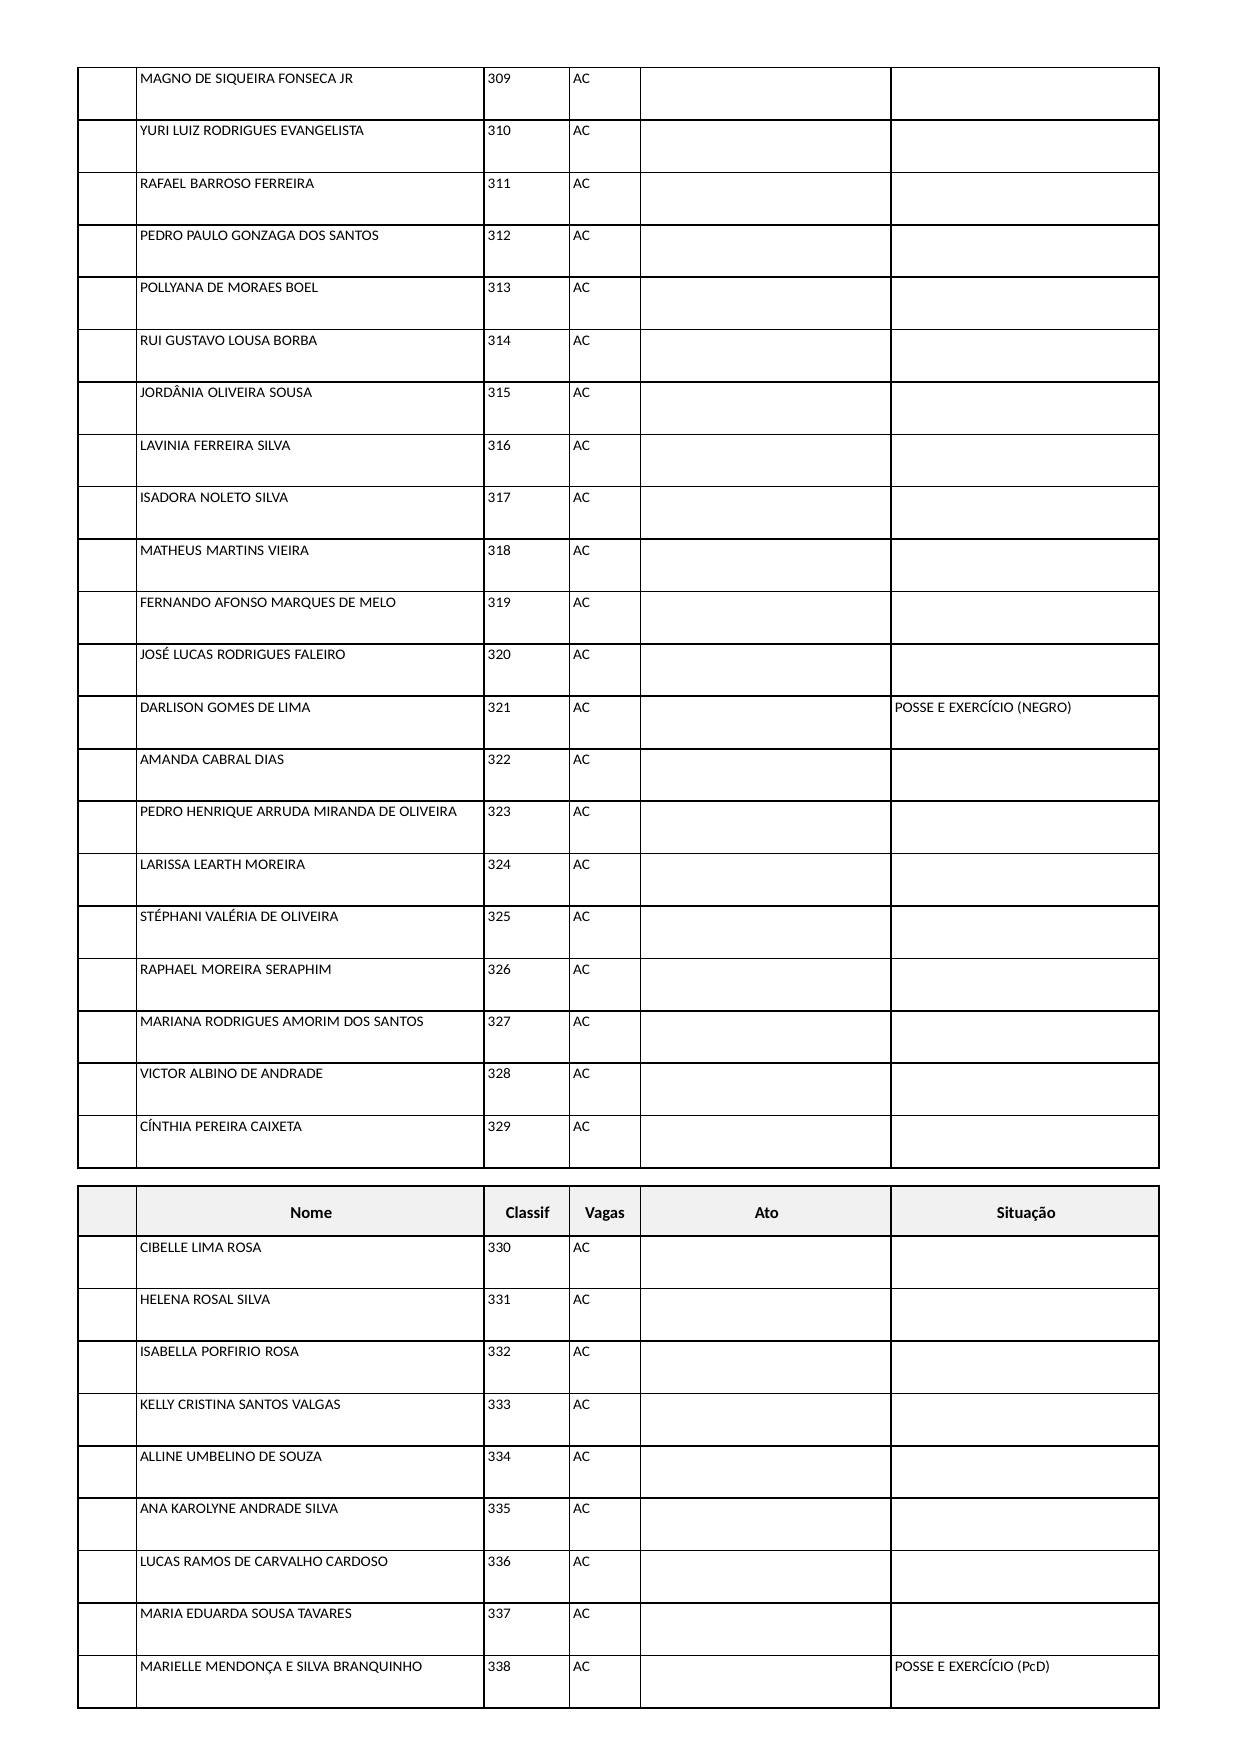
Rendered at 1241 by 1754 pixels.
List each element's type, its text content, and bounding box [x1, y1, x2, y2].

table_cell [641, 173, 890, 224]
table_cell RUI GUSTAVO LOUSA BORBA [137, 330, 483, 381]
table_cell 318 [485, 540, 569, 591]
table_cell AC [570, 1499, 640, 1550]
table_cell [641, 540, 890, 591]
table_cell [79, 1656, 136, 1707]
table_cell AC [570, 697, 640, 748]
table_cell MARIANA RODRIGUES AMORIM DOS SANTOS [137, 1012, 483, 1062]
table_cell AC [570, 907, 640, 957]
table_cell JORDÂNIA OLIVEIRA SOUSA [137, 383, 483, 433]
table_cell AC [570, 1551, 640, 1602]
table_cell [892, 383, 1158, 433]
table_cell [892, 907, 1158, 957]
table_cell 328 [485, 1064, 569, 1115]
table_cell [892, 435, 1158, 486]
table_cell 314 [485, 330, 569, 381]
table_cell [641, 278, 890, 329]
table_cell AC [570, 959, 640, 1010]
table_cell [79, 750, 136, 800]
table_cell [892, 1012, 1158, 1062]
table_cell [79, 540, 136, 591]
table_header Vagas [570, 1187, 640, 1235]
table_cell [892, 173, 1158, 224]
table_cell [79, 907, 136, 957]
table_header Nome [137, 1187, 483, 1235]
table_cell 323 [485, 802, 569, 853]
table_cell 333 [485, 1394, 569, 1445]
table_cell [892, 750, 1158, 800]
table_cell 336 [485, 1551, 569, 1602]
table_cell [79, 226, 136, 276]
table_cell AC [570, 330, 640, 381]
table_cell LAVINIA FERREIRA SILVA [137, 435, 483, 486]
table_cell [641, 1012, 890, 1062]
table_cell 319 [485, 592, 569, 643]
table_cell AC [570, 1394, 640, 1445]
table_cell 329 [485, 1116, 569, 1167]
table_cell [79, 278, 136, 329]
table_cell [892, 1394, 1158, 1445]
table_cell [641, 697, 890, 748]
table_cell [79, 68, 136, 119]
table_cell FERNANDO AFONSO MARQUES DE MELO [137, 592, 483, 643]
table_cell [892, 1447, 1158, 1497]
table_cell 325 [485, 907, 569, 957]
table_cell AC [570, 1012, 640, 1062]
table_cell 311 [485, 173, 569, 224]
table_cell [641, 1237, 890, 1288]
table_cell [79, 1499, 136, 1550]
table_cell AC [570, 1604, 640, 1654]
table_header [79, 1187, 136, 1235]
table_cell [892, 1604, 1158, 1654]
table_cell 331 [485, 1289, 569, 1340]
table_cell [641, 435, 890, 486]
table_cell MARIA EDUARDA SOUSA TAVARES [137, 1604, 483, 1654]
table_cell [892, 121, 1158, 171]
table_cell 317 [485, 487, 569, 538]
table_cell PEDRO HENRIQUE ARRUDA MIRANDA DE OLIVEIRA [137, 802, 483, 853]
table_cell 324 [485, 854, 569, 905]
table_cell 335 [485, 1499, 569, 1550]
table_cell AC [570, 592, 640, 643]
table_cell [79, 330, 136, 381]
table_cell DARLISON GOMES DE LIMA [137, 697, 483, 748]
table_cell [641, 1342, 890, 1392]
table_cell [641, 802, 890, 853]
table_cell AC [570, 1447, 640, 1497]
table_header Ato [641, 1187, 890, 1235]
table_cell 310 [485, 121, 569, 171]
table_cell [79, 959, 136, 1010]
table_cell [641, 1551, 890, 1602]
table_cell [892, 854, 1158, 905]
table_cell AC [570, 1237, 640, 1288]
table_cell LUCAS RAMOS DE CARVALHO CARDOSO [137, 1551, 483, 1602]
table_cell AC [570, 1342, 640, 1392]
table_cell [892, 1551, 1158, 1602]
table_cell [79, 1064, 136, 1115]
table_cell [641, 68, 890, 119]
table_cell [892, 278, 1158, 329]
table_cell [892, 1289, 1158, 1340]
table_cell AC [570, 750, 640, 800]
table_cell MATHEUS MARTINS VIEIRA [137, 540, 483, 591]
table_cell [641, 907, 890, 957]
table_cell AMANDA CABRAL DIAS [137, 750, 483, 800]
table_cell CÍNTHIA PEREIRA CAIXETA [137, 1116, 483, 1167]
table_header Situação [892, 1187, 1158, 1235]
table_cell [892, 68, 1158, 119]
table_cell 330 [485, 1237, 569, 1288]
table_cell [892, 645, 1158, 695]
table_cell AC [570, 487, 640, 538]
table_cell STÉPHANI VALÉRIA DE OLIVEIRA [137, 907, 483, 957]
table_cell YURI LUIZ RODRIGUES EVANGELISTA [137, 121, 483, 171]
table_cell [641, 1394, 890, 1445]
table_cell [79, 802, 136, 853]
table_cell POSSE E EXERCÍCIO (NEGRO) [892, 697, 1158, 748]
table_cell AC [570, 226, 640, 276]
table_cell PEDRO PAULO GONZAGA DOS SANTOS [137, 226, 483, 276]
table_cell 316 [485, 435, 569, 486]
table_cell AC [570, 173, 640, 224]
table_cell 315 [485, 383, 569, 433]
table_cell JOSÉ LUCAS RODRIGUES FALEIRO [137, 645, 483, 695]
table_cell [892, 487, 1158, 538]
table_cell 338 [485, 1656, 569, 1707]
table_cell [892, 330, 1158, 381]
table_cell AC [570, 435, 640, 486]
table_cell 313 [485, 278, 569, 329]
table_cell [79, 383, 136, 433]
table_cell [641, 226, 890, 276]
table_cell [892, 959, 1158, 1010]
table_cell [892, 1116, 1158, 1167]
table_cell [79, 697, 136, 748]
table_cell [79, 1447, 136, 1497]
table_cell [79, 1394, 136, 1445]
table_cell 322 [485, 750, 569, 800]
table_cell AC [570, 854, 640, 905]
table_cell AC [570, 645, 640, 695]
table_cell AC [570, 1116, 640, 1167]
table_cell [641, 1499, 890, 1550]
table_cell [79, 854, 136, 905]
table_cell [79, 435, 136, 486]
table_cell [892, 592, 1158, 643]
table_cell 321 [485, 697, 569, 748]
table_cell AC [570, 1064, 640, 1115]
table_cell 332 [485, 1342, 569, 1392]
table_cell [641, 383, 890, 433]
table_cell [79, 121, 136, 171]
table_cell AC [570, 383, 640, 433]
table_cell [892, 226, 1158, 276]
table_cell ALLINE UMBELINO DE SOUZA [137, 1447, 483, 1497]
table_cell [641, 487, 890, 538]
table_cell CIBELLE LIMA ROSA [137, 1237, 483, 1288]
table_cell [79, 592, 136, 643]
table_cell 309 [485, 68, 569, 119]
table_cell AC [570, 278, 640, 329]
table_cell [79, 1116, 136, 1167]
table_cell [641, 1116, 890, 1167]
table_cell MARIELLE MENDONÇA E SILVA BRANQUINHO [137, 1656, 483, 1707]
table_cell [641, 330, 890, 381]
table_cell [79, 1289, 136, 1340]
table_cell 327 [485, 1012, 569, 1062]
table_cell [79, 1342, 136, 1392]
table_cell [892, 1064, 1158, 1115]
table_cell 312 [485, 226, 569, 276]
table_cell [641, 1289, 890, 1340]
table_cell [641, 592, 890, 643]
table_cell [641, 645, 890, 695]
table_cell ISABELLA PORFIRIO ROSA [137, 1342, 483, 1392]
table_cell AC [570, 68, 640, 119]
table_cell 337 [485, 1604, 569, 1654]
table_cell [641, 1064, 890, 1115]
table_cell [641, 1656, 890, 1707]
table_header Classif [485, 1187, 569, 1235]
table_cell AC [570, 1656, 640, 1707]
table_cell [79, 1237, 136, 1288]
table_cell RAPHAEL MOREIRA SERAPHIM [137, 959, 483, 1010]
table_cell [79, 1551, 136, 1602]
table_cell ANA KAROLYNE ANDRADE SILVA [137, 1499, 483, 1550]
table_cell [641, 121, 890, 171]
table_cell KELLY CRISTINA SANTOS VALGAS [137, 1394, 483, 1445]
table_cell [79, 487, 136, 538]
table_cell 326 [485, 959, 569, 1010]
table_cell POLLYANA DE MORAES BOEL [137, 278, 483, 329]
table_cell ISADORA NOLETO SILVA [137, 487, 483, 538]
table_cell RAFAEL BARROSO FERREIRA [137, 173, 483, 224]
table_cell [79, 1604, 136, 1654]
table_cell [641, 959, 890, 1010]
table_cell [641, 750, 890, 800]
table_cell [79, 1012, 136, 1062]
table_cell [892, 540, 1158, 591]
table_cell [641, 1447, 890, 1497]
table_cell [79, 173, 136, 224]
table_cell AC [570, 540, 640, 591]
table_cell VICTOR ALBINO DE ANDRADE [137, 1064, 483, 1115]
table_cell HELENA ROSAL SILVA [137, 1289, 483, 1340]
table_cell 320 [485, 645, 569, 695]
table_cell [892, 1342, 1158, 1392]
table_cell [641, 1604, 890, 1654]
table_cell MAGNO DE SIQUEIRA FONSECA JR [137, 68, 483, 119]
table_cell POSSE E EXERCÍCIO (PcD) [892, 1656, 1158, 1707]
table_cell [641, 854, 890, 905]
table_cell [79, 645, 136, 695]
table_cell AC [570, 121, 640, 171]
table_cell [892, 1237, 1158, 1288]
table_cell AC [570, 1289, 640, 1340]
table_cell [892, 1499, 1158, 1550]
table_cell 334 [485, 1447, 569, 1497]
table_cell LARISSA LEARTH MOREIRA [137, 854, 483, 905]
table_cell AC [570, 802, 640, 853]
table_cell [892, 802, 1158, 853]
